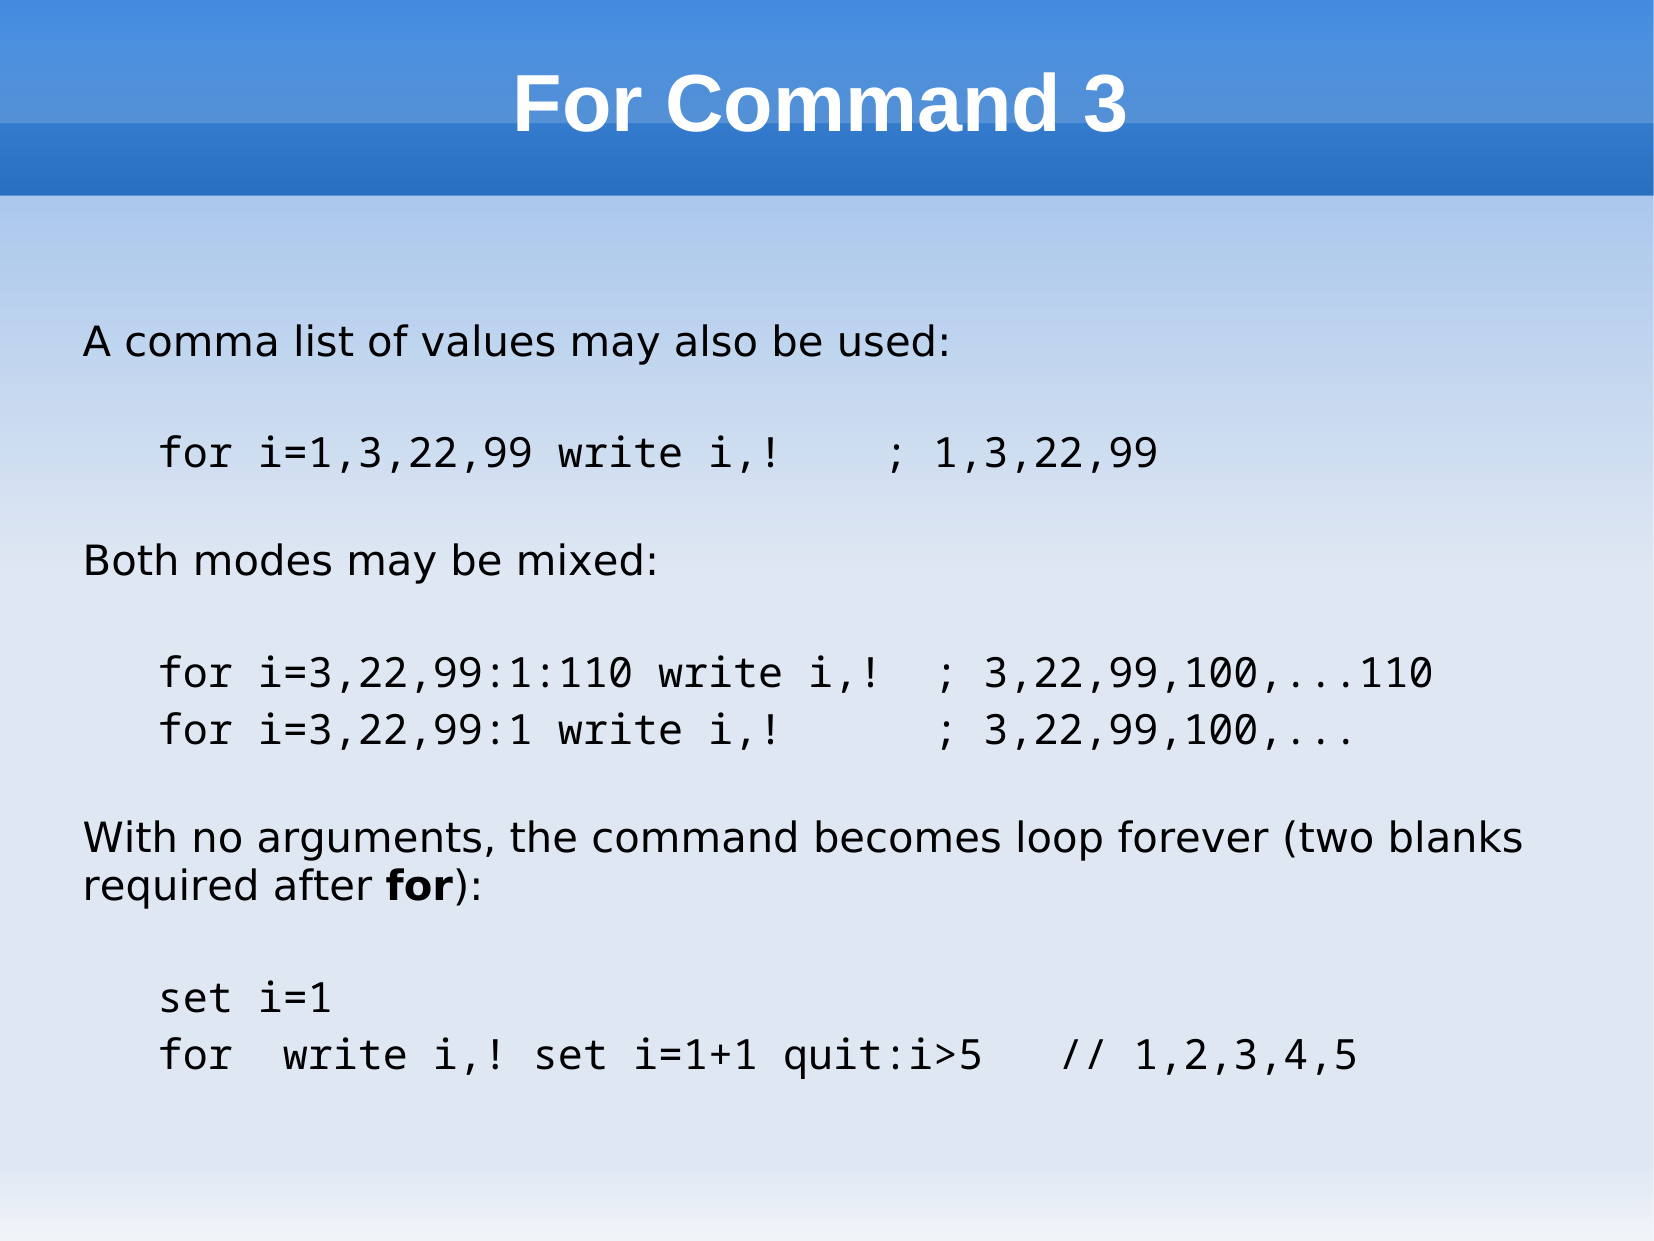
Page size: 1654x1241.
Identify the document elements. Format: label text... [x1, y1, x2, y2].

title For Command 3 [76, 0, 1565, 208]
picture [0, 0, 1654, 1241]
subtitle A comma list of values may also be used: for i=1,3,22,99 write i,! ; 1,3,22,99 Both modes may be mixed: for i=3,22,99:1:110 write i,! ; 3,22,99,100,...110 for i=3,22,99:1 write i,! ; 3,22,99,100,... With no arguments, the command becomes loop forever (two blanks required after for): set i=1 for write i,! set i=1+1 quit:i>5 // 1,2,3,4,5 [82, 290, 1571, 1109]
